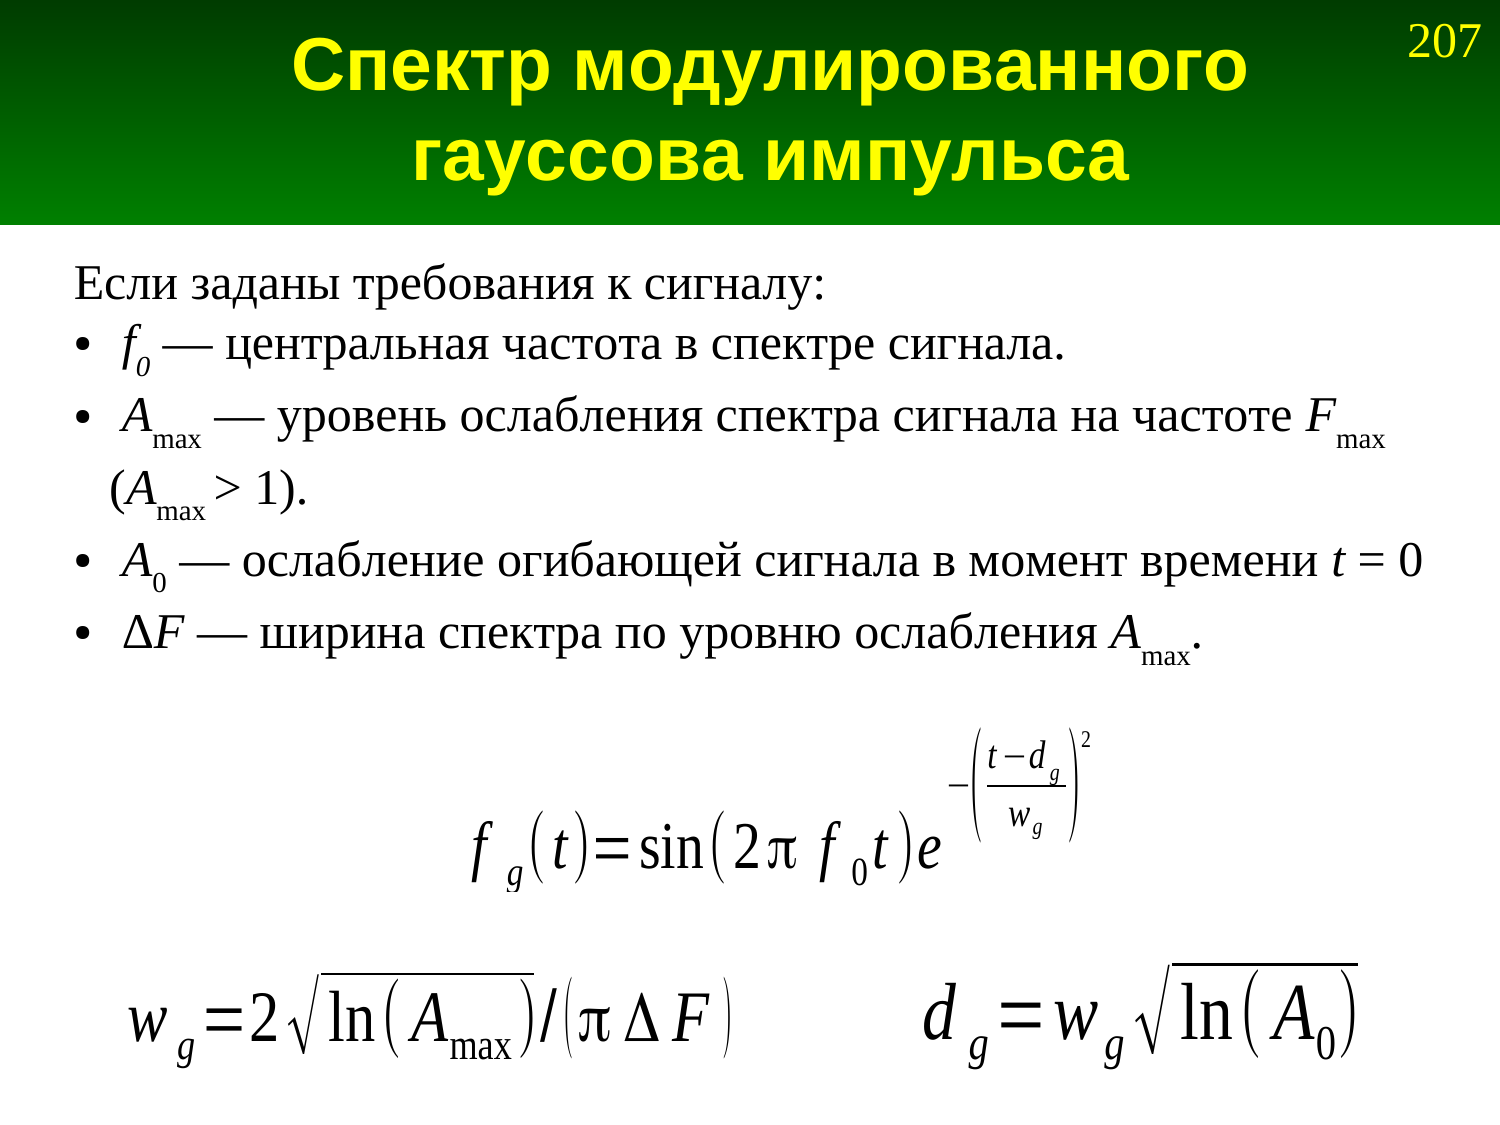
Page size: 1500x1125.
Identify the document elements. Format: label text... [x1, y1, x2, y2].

chart [447, 726, 1105, 892]
title Спектр модулированного гауссова импульса [100, 7, 1441, 204]
chart [905, 957, 1377, 1071]
text_box Если заданы требования к сигналу: f0 — центральная частота в спектре сигнала. Amax — уровень ослабления спектра сигнала на частоте Fmax (Amax > 1). A0 — ослабление огибающей сигнала в момент времени t = 0 ΔF — ширина спектра по уровню ослабления Amax. [59, 242, 1453, 679]
chart [112, 968, 746, 1069]
